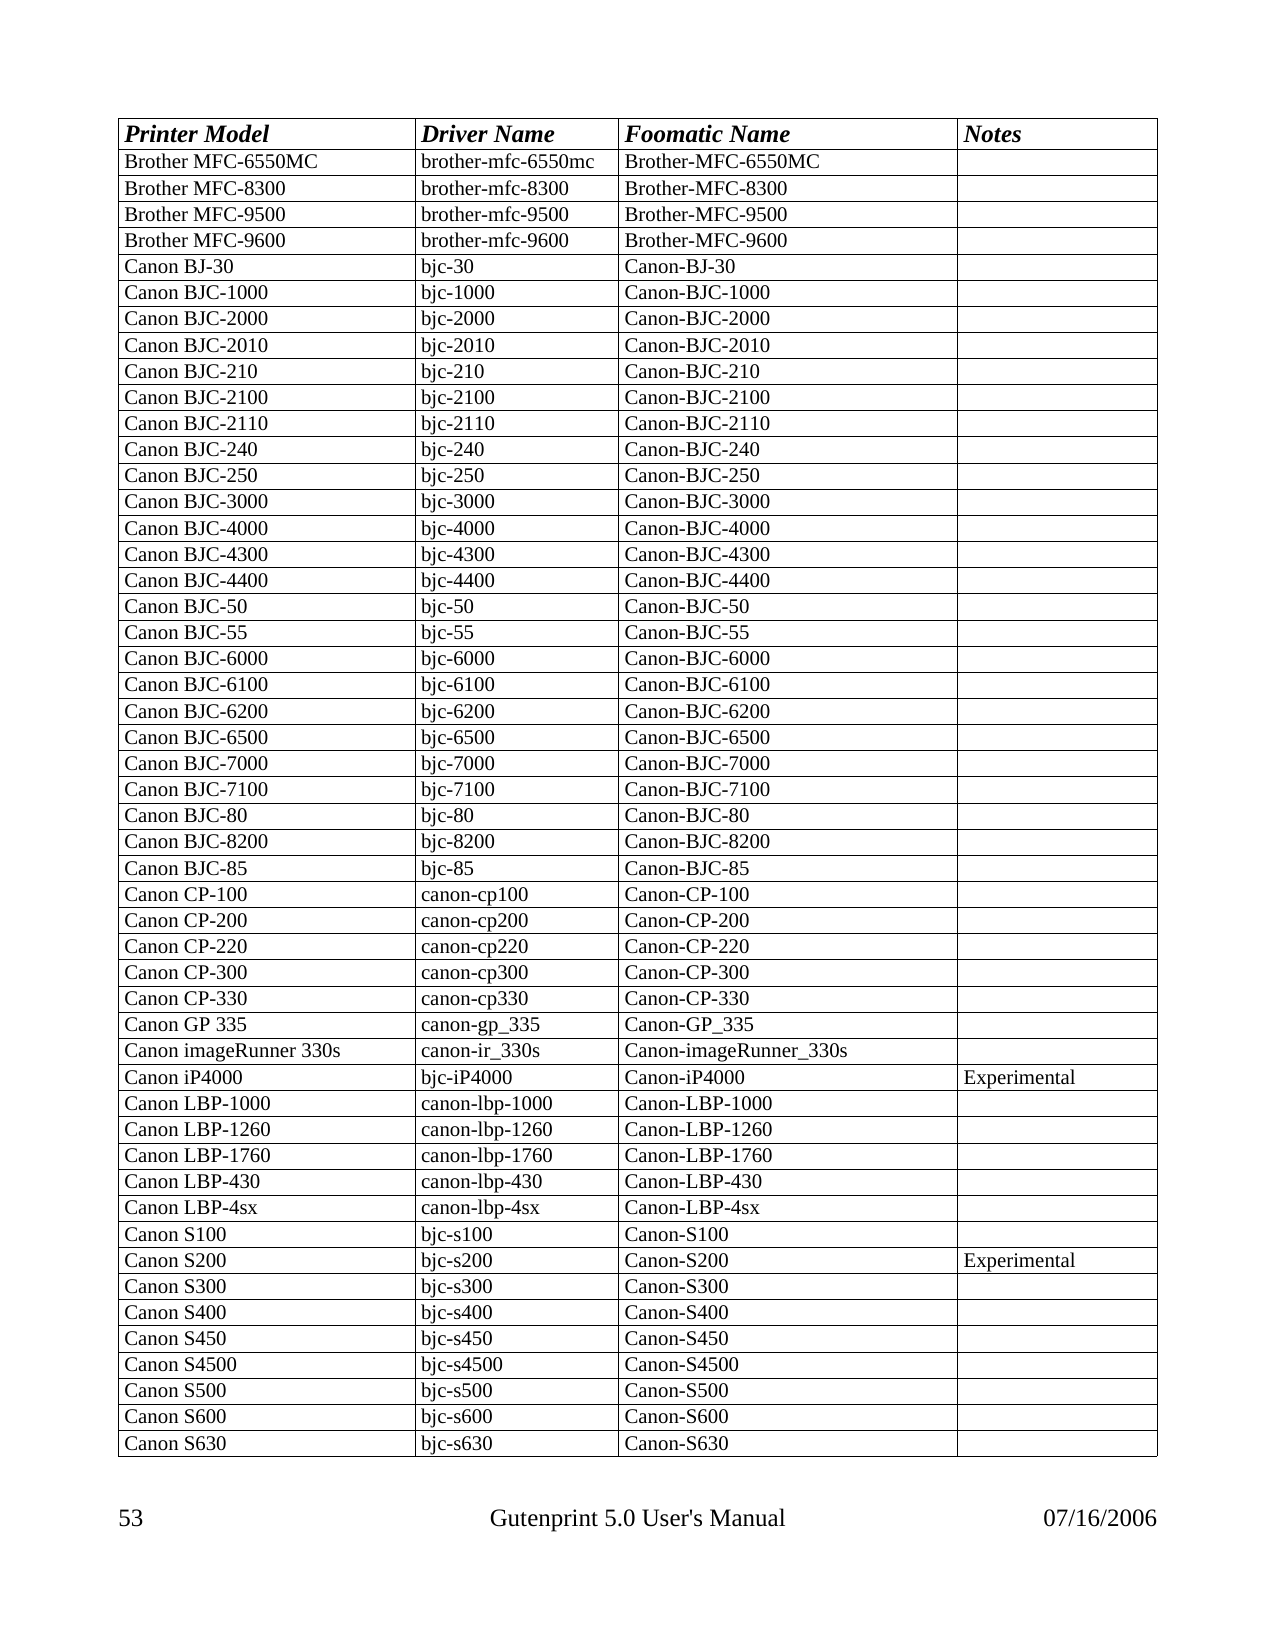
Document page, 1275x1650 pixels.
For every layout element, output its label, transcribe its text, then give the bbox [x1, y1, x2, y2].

table_cell Brother MFC-9600 [119, 228, 415, 253]
table_cell Canon BJC-4000 [119, 516, 415, 541]
table_header Foomatic Name [619, 119, 957, 149]
table_cell [958, 777, 1157, 802]
table_cell [958, 804, 1157, 829]
table_cell [958, 1091, 1157, 1116]
table_cell canon-ir_330s [416, 1039, 618, 1064]
table_cell Canon S200 [119, 1248, 415, 1273]
table_cell Canon-LBP-1000 [619, 1091, 957, 1116]
table_cell canon-gp_335 [416, 1013, 618, 1038]
table_cell Canon S4500 [119, 1353, 415, 1378]
table_cell bjc-s600 [416, 1405, 618, 1430]
table_cell Canon imageRunner 330s [119, 1039, 415, 1064]
table_cell [958, 411, 1157, 436]
table_cell Canon LBP-4sx [119, 1196, 415, 1221]
table_cell Canon-BJC-7100 [619, 777, 957, 802]
table_cell [958, 673, 1157, 698]
table_cell Canon-BJ-30 [619, 255, 957, 279]
table_cell Experimental [958, 1248, 1157, 1273]
table_cell Brother-MFC-8300 [619, 176, 957, 201]
table_cell Canon-S450 [619, 1326, 957, 1352]
table_cell [958, 255, 1157, 279]
table_cell [958, 307, 1157, 332]
table_cell bjc-6200 [416, 699, 618, 724]
table_cell bjc-210 [416, 359, 618, 384]
table_cell bjc-2110 [416, 411, 618, 436]
table_cell [958, 568, 1157, 593]
table_cell Canon-S4500 [619, 1353, 957, 1378]
table_cell bjc-6100 [416, 673, 618, 698]
table_cell [958, 1144, 1157, 1168]
table_cell Canon CP-100 [119, 882, 415, 907]
table_cell [958, 281, 1157, 306]
table_cell Canon BJC-210 [119, 359, 415, 384]
table_cell Canon-BJC-210 [619, 359, 957, 384]
table_cell Canon S450 [119, 1326, 415, 1352]
table_cell bjc-s300 [416, 1274, 618, 1299]
table_cell Canon-BJC-240 [619, 437, 957, 463]
table_cell [958, 1300, 1157, 1325]
table_cell Canon BJC-8200 [119, 830, 415, 855]
table_cell [958, 1222, 1157, 1247]
table_cell Canon BJC-6000 [119, 647, 415, 672]
table_cell Canon-imageRunner_330s [619, 1039, 957, 1064]
table_cell Canon LBP-1760 [119, 1144, 415, 1168]
table_cell Canon BJC-4400 [119, 568, 415, 593]
table_cell Canon BJC-50 [119, 594, 415, 619]
table_cell [958, 176, 1157, 201]
table_cell bjc-s100 [416, 1222, 618, 1247]
table_cell [958, 621, 1157, 646]
table_cell canon-lbp-1000 [416, 1091, 618, 1116]
table_cell [958, 908, 1157, 933]
table_cell bjc-s450 [416, 1326, 618, 1352]
table_cell Brother-MFC-9600 [619, 228, 957, 253]
table_cell Canon BJC-55 [119, 621, 415, 646]
table_cell [958, 1274, 1157, 1299]
table_cell Canon S100 [119, 1222, 415, 1247]
table_cell [958, 1196, 1157, 1221]
table_cell Canon BJC-4300 [119, 542, 415, 567]
table_cell [958, 1431, 1157, 1456]
table_cell Canon CP-300 [119, 960, 415, 986]
table_cell Canon-S630 [619, 1431, 957, 1456]
table_header Notes [958, 119, 1157, 149]
table_cell bjc-6000 [416, 647, 618, 672]
table_cell canon-cp300 [416, 960, 618, 986]
table_cell Canon BJC-6100 [119, 673, 415, 698]
table_cell Canon BJC-6500 [119, 725, 415, 750]
table_cell bjc-s4500 [416, 1353, 618, 1378]
table_cell bjc-55 [416, 621, 618, 646]
table_cell Brother-MFC-9500 [619, 202, 957, 227]
table_cell Canon S400 [119, 1300, 415, 1325]
table_cell Canon LBP-430 [119, 1170, 415, 1195]
table_cell [958, 1170, 1157, 1195]
table_cell Canon-LBP-1260 [619, 1117, 957, 1142]
table_cell [958, 385, 1157, 410]
table_cell Canon-BJC-50 [619, 594, 957, 619]
table_cell Canon-S500 [619, 1379, 957, 1404]
table_cell [958, 150, 1157, 175]
table_cell Canon-BJC-85 [619, 856, 957, 881]
table_cell [958, 1405, 1157, 1430]
table_cell Canon-BJC-4000 [619, 516, 957, 541]
table_cell Canon-BJC-2100 [619, 385, 957, 410]
table_cell [958, 647, 1157, 672]
table_cell bjc-80 [416, 804, 618, 829]
table_cell bjc-4000 [416, 516, 618, 541]
table_cell Canon S300 [119, 1274, 415, 1299]
table_cell Canon BJC-2100 [119, 385, 415, 410]
table_cell Canon BJC-2000 [119, 307, 415, 332]
table_cell bjc-iP4000 [416, 1065, 618, 1090]
table_cell Canon-S400 [619, 1300, 957, 1325]
table_cell bjc-240 [416, 437, 618, 463]
table_cell Canon-BJC-6200 [619, 699, 957, 724]
table_cell bjc-6500 [416, 725, 618, 750]
table_cell Canon S600 [119, 1405, 415, 1430]
table_cell [958, 202, 1157, 227]
table_cell [958, 1117, 1157, 1142]
table_cell [958, 594, 1157, 619]
table_cell canon-cp100 [416, 882, 618, 907]
table_cell Canon BJC-240 [119, 437, 415, 463]
table_cell Canon-GP_335 [619, 1013, 957, 1038]
table_cell canon-cp220 [416, 934, 618, 959]
table_cell Canon CP-220 [119, 934, 415, 959]
table_cell Canon-iP4000 [619, 1065, 957, 1090]
table_cell Canon-BJC-2000 [619, 307, 957, 332]
table_cell brother-mfc-8300 [416, 176, 618, 201]
table_cell Canon-BJC-3000 [619, 490, 957, 515]
table_cell Canon BJC-80 [119, 804, 415, 829]
table_cell Canon BJC-7100 [119, 777, 415, 802]
table_cell Canon-LBP-1760 [619, 1144, 957, 1168]
table_cell Canon-CP-200 [619, 908, 957, 933]
table_cell Canon CP-200 [119, 908, 415, 933]
table_cell [958, 1013, 1157, 1038]
table_header Printer Model [119, 119, 415, 149]
table_cell [958, 699, 1157, 724]
table_cell canon-cp200 [416, 908, 618, 933]
table_cell Canon iP4000 [119, 1065, 415, 1090]
table_cell Canon BJC-6200 [119, 699, 415, 724]
table_cell Canon-BJC-80 [619, 804, 957, 829]
table_cell bjc-7100 [416, 777, 618, 802]
table_cell bjc-7000 [416, 751, 618, 776]
table_cell Canon-BJC-2010 [619, 333, 957, 358]
table_cell [958, 1039, 1157, 1064]
table_cell canon-lbp-430 [416, 1170, 618, 1195]
table_cell Canon-BJC-55 [619, 621, 957, 646]
table_cell Canon BJC-85 [119, 856, 415, 881]
table_cell brother-mfc-9500 [416, 202, 618, 227]
table_cell bjc-4400 [416, 568, 618, 593]
table_cell [958, 516, 1157, 541]
table_cell Canon BJC-2010 [119, 333, 415, 358]
table_cell Canon LBP-1260 [119, 1117, 415, 1142]
table_cell Canon-BJC-6000 [619, 647, 957, 672]
table_cell bjc-s630 [416, 1431, 618, 1456]
table_cell [958, 725, 1157, 750]
table_cell brother-mfc-6550mc [416, 150, 618, 175]
table_cell Brother MFC-6550MC [119, 150, 415, 175]
table_cell Canon-CP-330 [619, 987, 957, 1012]
table_cell Canon-BJC-1000 [619, 281, 957, 306]
table_cell Canon-S300 [619, 1274, 957, 1299]
table_cell bjc-50 [416, 594, 618, 619]
table_cell Canon-CP-300 [619, 960, 957, 986]
table_cell bjc-4300 [416, 542, 618, 567]
table_cell [958, 228, 1157, 253]
table_cell canon-lbp-1260 [416, 1117, 618, 1142]
table_cell [958, 542, 1157, 567]
table_cell bjc-3000 [416, 490, 618, 515]
table_cell Experimental [958, 1065, 1157, 1090]
table_cell [958, 751, 1157, 776]
table_cell [958, 882, 1157, 907]
table_cell [958, 490, 1157, 515]
table_cell [958, 1379, 1157, 1404]
table_cell bjc-s200 [416, 1248, 618, 1273]
table_cell [958, 1353, 1157, 1378]
table_cell Canon BJC-250 [119, 464, 415, 489]
table_cell Canon BJ-30 [119, 255, 415, 279]
table_cell [958, 987, 1157, 1012]
table_cell bjc-85 [416, 856, 618, 881]
table_cell Canon-BJC-250 [619, 464, 957, 489]
table_cell Canon-LBP-430 [619, 1170, 957, 1195]
table_cell bjc-2000 [416, 307, 618, 332]
table_cell [958, 934, 1157, 959]
table_cell Canon S500 [119, 1379, 415, 1404]
table_cell canon-cp330 [416, 987, 618, 1012]
table_cell canon-lbp-4sx [416, 1196, 618, 1221]
table_cell bjc-8200 [416, 830, 618, 855]
table_cell Canon-BJC-6100 [619, 673, 957, 698]
table_header Driver Name [416, 119, 618, 149]
table_cell Brother-MFC-6550MC [619, 150, 957, 175]
table_cell Canon-BJC-8200 [619, 830, 957, 855]
table_cell Canon-BJC-4300 [619, 542, 957, 567]
table_cell [958, 830, 1157, 855]
table_cell brother-mfc-9600 [416, 228, 618, 253]
table_cell Canon-BJC-7000 [619, 751, 957, 776]
table_cell Canon-CP-100 [619, 882, 957, 907]
table_cell bjc-30 [416, 255, 618, 279]
table_cell [958, 960, 1157, 986]
table_cell bjc-2010 [416, 333, 618, 358]
table_cell bjc-250 [416, 464, 618, 489]
table_cell bjc-1000 [416, 281, 618, 306]
table_cell Canon-BJC-4400 [619, 568, 957, 593]
table_cell Canon LBP-1000 [119, 1091, 415, 1116]
table_cell [958, 333, 1157, 358]
table_cell bjc-s400 [416, 1300, 618, 1325]
table_cell [958, 1326, 1157, 1352]
table_cell Canon-LBP-4sx [619, 1196, 957, 1221]
table_cell Canon GP 335 [119, 1013, 415, 1038]
table_cell Canon BJC-2110 [119, 411, 415, 436]
table_cell Brother MFC-8300 [119, 176, 415, 201]
table_cell Canon-CP-220 [619, 934, 957, 959]
table_cell Canon BJC-3000 [119, 490, 415, 515]
table_cell [958, 856, 1157, 881]
table_cell [958, 437, 1157, 463]
table_cell [958, 464, 1157, 489]
table_cell Canon-BJC-2110 [619, 411, 957, 436]
table_cell Canon-S200 [619, 1248, 957, 1273]
table_cell bjc-2100 [416, 385, 618, 410]
table_cell canon-lbp-1760 [416, 1144, 618, 1168]
table_cell bjc-s500 [416, 1379, 618, 1404]
table_cell Canon-BJC-6500 [619, 725, 957, 750]
table_cell Brother MFC-9500 [119, 202, 415, 227]
table_cell Canon CP-330 [119, 987, 415, 1012]
table_cell Canon S630 [119, 1431, 415, 1456]
table_cell Canon-S100 [619, 1222, 957, 1247]
table_cell Canon BJC-7000 [119, 751, 415, 776]
table_cell [958, 359, 1157, 384]
table_cell Canon BJC-1000 [119, 281, 415, 306]
table_cell Canon-S600 [619, 1405, 957, 1430]
